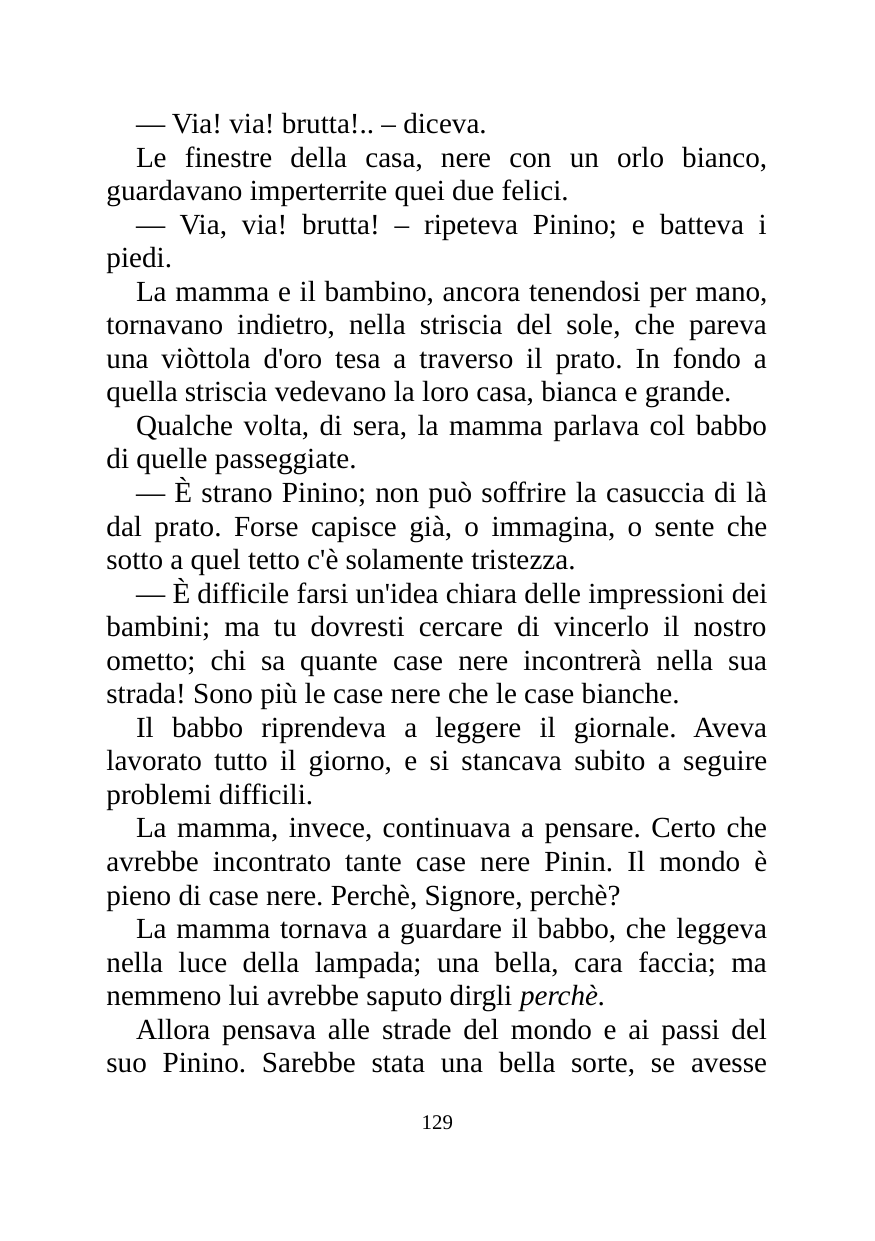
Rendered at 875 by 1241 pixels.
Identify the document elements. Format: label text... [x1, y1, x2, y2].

text La mamma e il bambino, ancora tenendosi per mano, tornavano indietro, nella striscia del sole, che pareva una viòttola d'oro tesa a traverso il prato. In fondo a quella striscia vedevano la loro casa, bianca e grande. [106, 274, 768, 408]
text Qualche volta, di sera, la mamma parlava col babbo di quelle passeggiate. [106, 408, 768, 475]
text — È strano Pinino; non può soffrire la casuccia di là dal prato. Forse capisce già, o immagina, o sente che sotto a quel tetto c'è solamente tristezza. [106, 475, 768, 576]
text Allora pensava alle strade del mondo e ai passi del suo Pinino. Sarebbe stata una bella sorte, se avesse [106, 1012, 768, 1079]
text Le finestre della casa, nere con un orlo bianco, guardavano imperterrite quei due felici. [106, 140, 768, 207]
text Il babbo riprendeva a leggere il giornale. Aveva lavorato tutto il giorno, e si stancava subito a seguire problemi difficili. [106, 710, 768, 811]
text La mamma tornava a guardare il babbo, che leggeva nella luce della lampada; una bella, cara faccia; ma nemmeno lui avrebbe saputo dirgli perchè. [106, 911, 768, 1012]
text — Via, via! brutta! – ripeteva Pinino; e batteva i piedi. [106, 207, 768, 274]
text — È difficile farsi un'idea chiara delle impressioni dei bambini; ma tu dovresti cercare di vincerlo il nostro ometto; chi sa quante case nere incontrerà nella sua strada! Sono più le case nere che le case bianche. [106, 576, 768, 710]
text La mamma, invece, continuava a pensare. Certo che avrebbe incontrato tante case nere Pinin. Il mondo è pieno di case nere. Perchè, Signore, perchè? [106, 811, 768, 911]
text — Via! via! brutta!.. – diceva. [106, 106, 768, 140]
